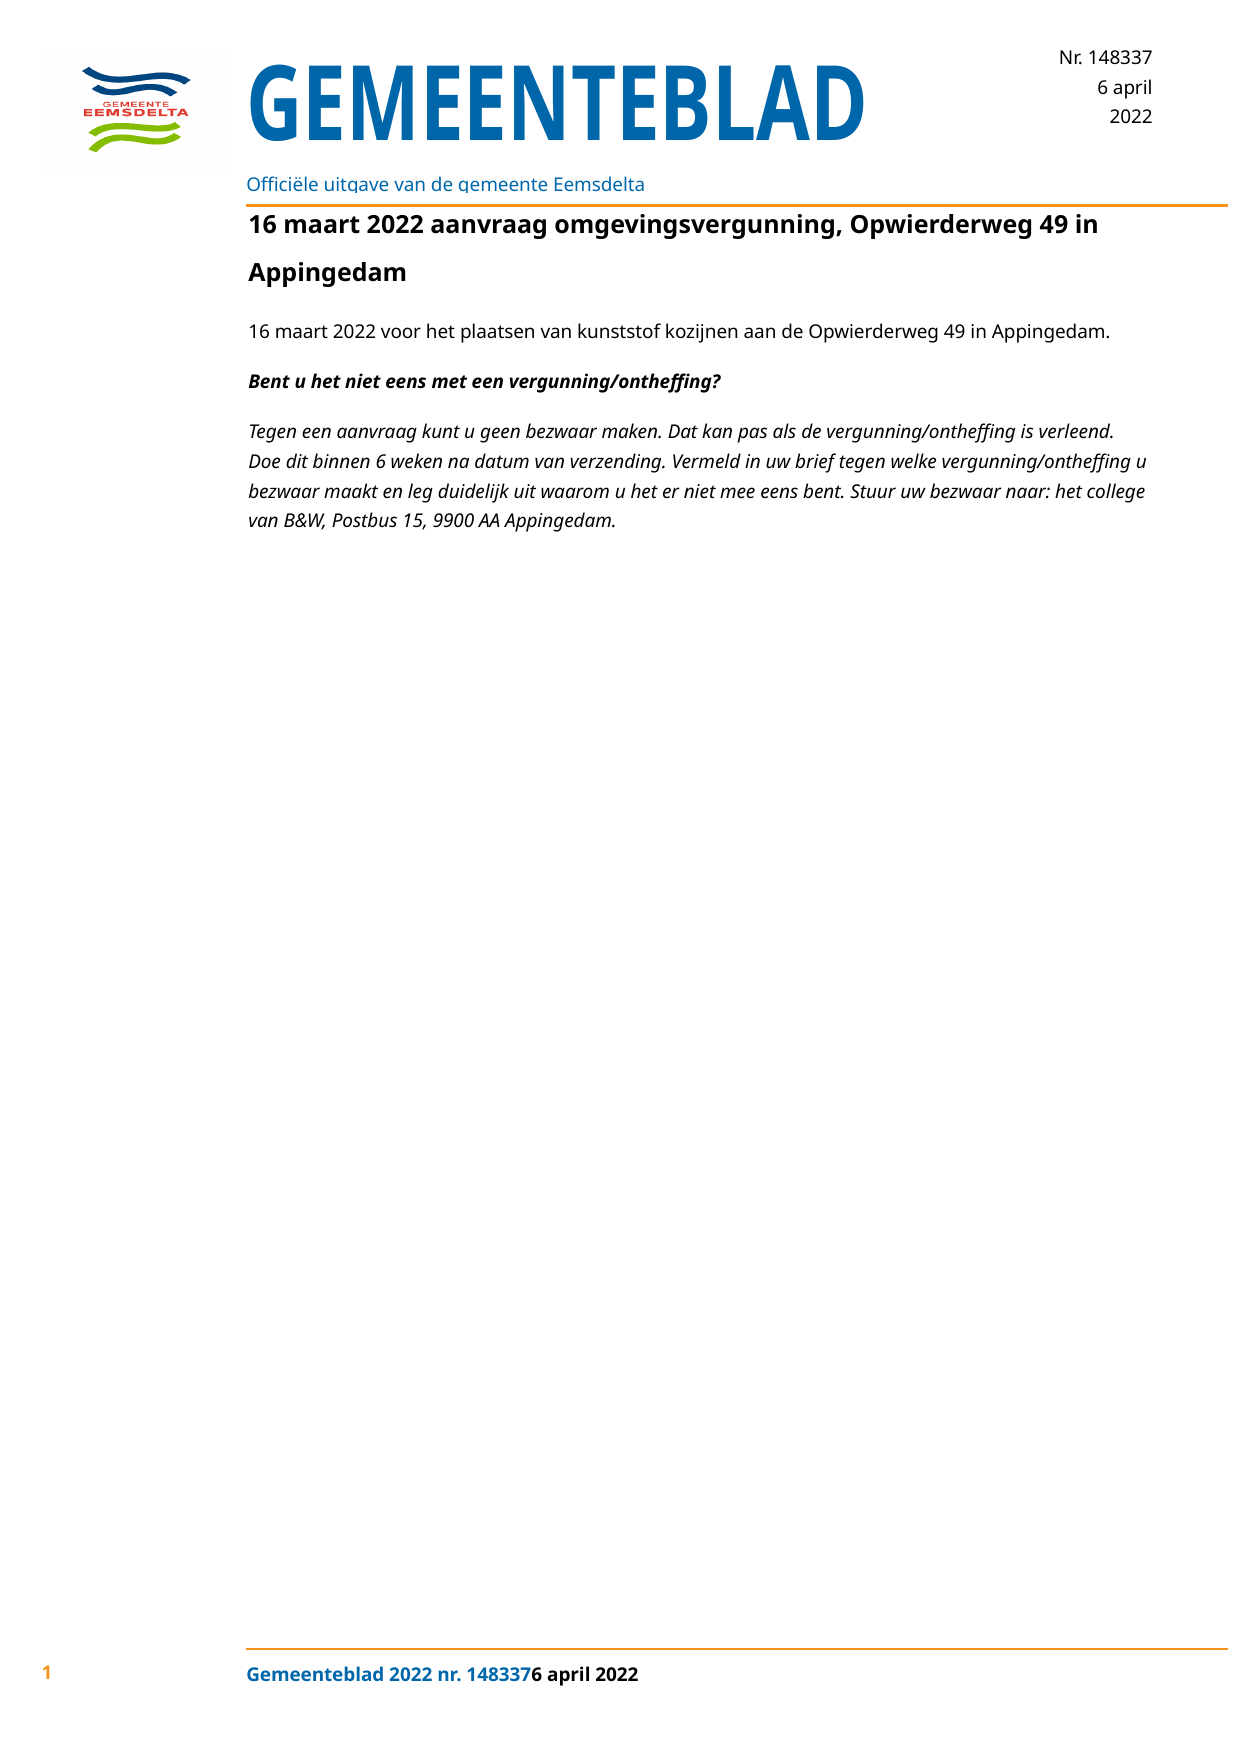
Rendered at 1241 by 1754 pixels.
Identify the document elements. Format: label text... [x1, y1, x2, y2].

text Tegen een aanvraag kunt u geen bezwaar maken. Dat kan pas als de vergunning/ontheffing is verleend. Doe dit binnen 6 weken na datum van verzending. Vermeld in uw brief tegen welke vergunning/ontheffing u bezwaar maakt en leg duidelijk uit waarom u het er niet mee eens bent. Stuur uw bezwaar naar: het college van B&W, Postbus 15, 9900 AA Appingedam. [248, 419, 1152, 533]
picture [41, 47, 231, 172]
text 16 maart 2022 aanvraag omgevingsvergunning, Opwierderweg 49 in Appingedam [248, 207, 1152, 288]
text 16 maart 2022 voor het plaatsen van kunststof kozijnen aan de Opwierderweg 49 in Appingedam. [248, 318, 1152, 344]
text Bent u het niet eens met een vergunning/ontheffing? [248, 368, 1152, 394]
